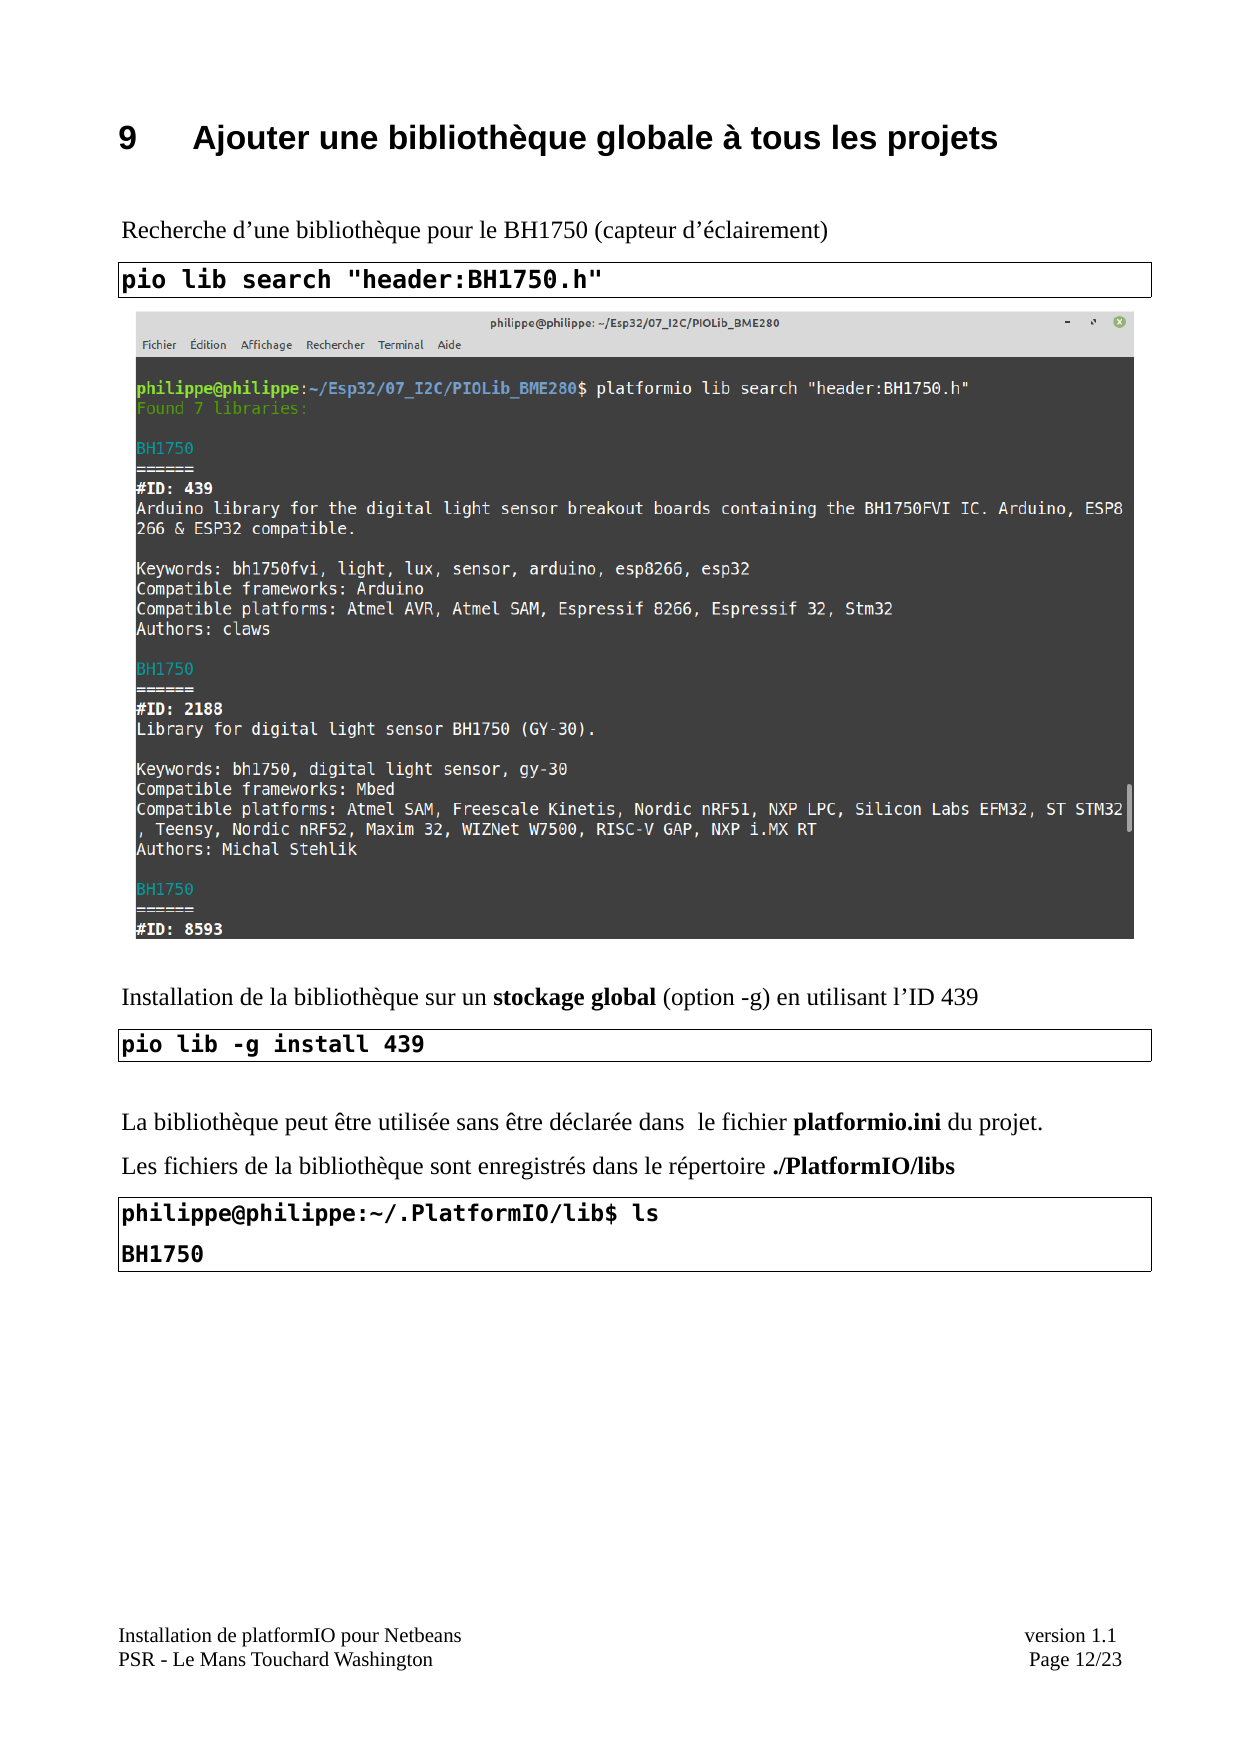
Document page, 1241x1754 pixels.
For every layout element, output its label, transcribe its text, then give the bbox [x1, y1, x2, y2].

picture [135, 311, 1134, 939]
text Recherche d’une bibliothèque pour le BH1750 (capteur d’éclairement) [118, 213, 1151, 247]
text philippe@philippe:~/.PlatformIO/lib$ ls [119, 1198, 1151, 1227]
subtitle Ajouter une bibliothèque globale à tous les projets [118, 118, 1151, 157]
text pio lib -g install 439 [119, 1030, 1151, 1061]
text Les fichiers de la bibliothèque sont enregistrés dans le répertoire ./PlatformIO/libs [118, 1148, 1151, 1182]
text Installation de la bibliothèque sur un stockage global (option -g) en utilisant l’ID 439 [118, 979, 1151, 1014]
text pio lib search "header:BH1750.h" [119, 263, 1151, 297]
text La bibliothèque peut être utilisée sans être déclarée dans le fichier platformio.ini du projet. [118, 1104, 1151, 1136]
text BH1750 [119, 1238, 1151, 1271]
